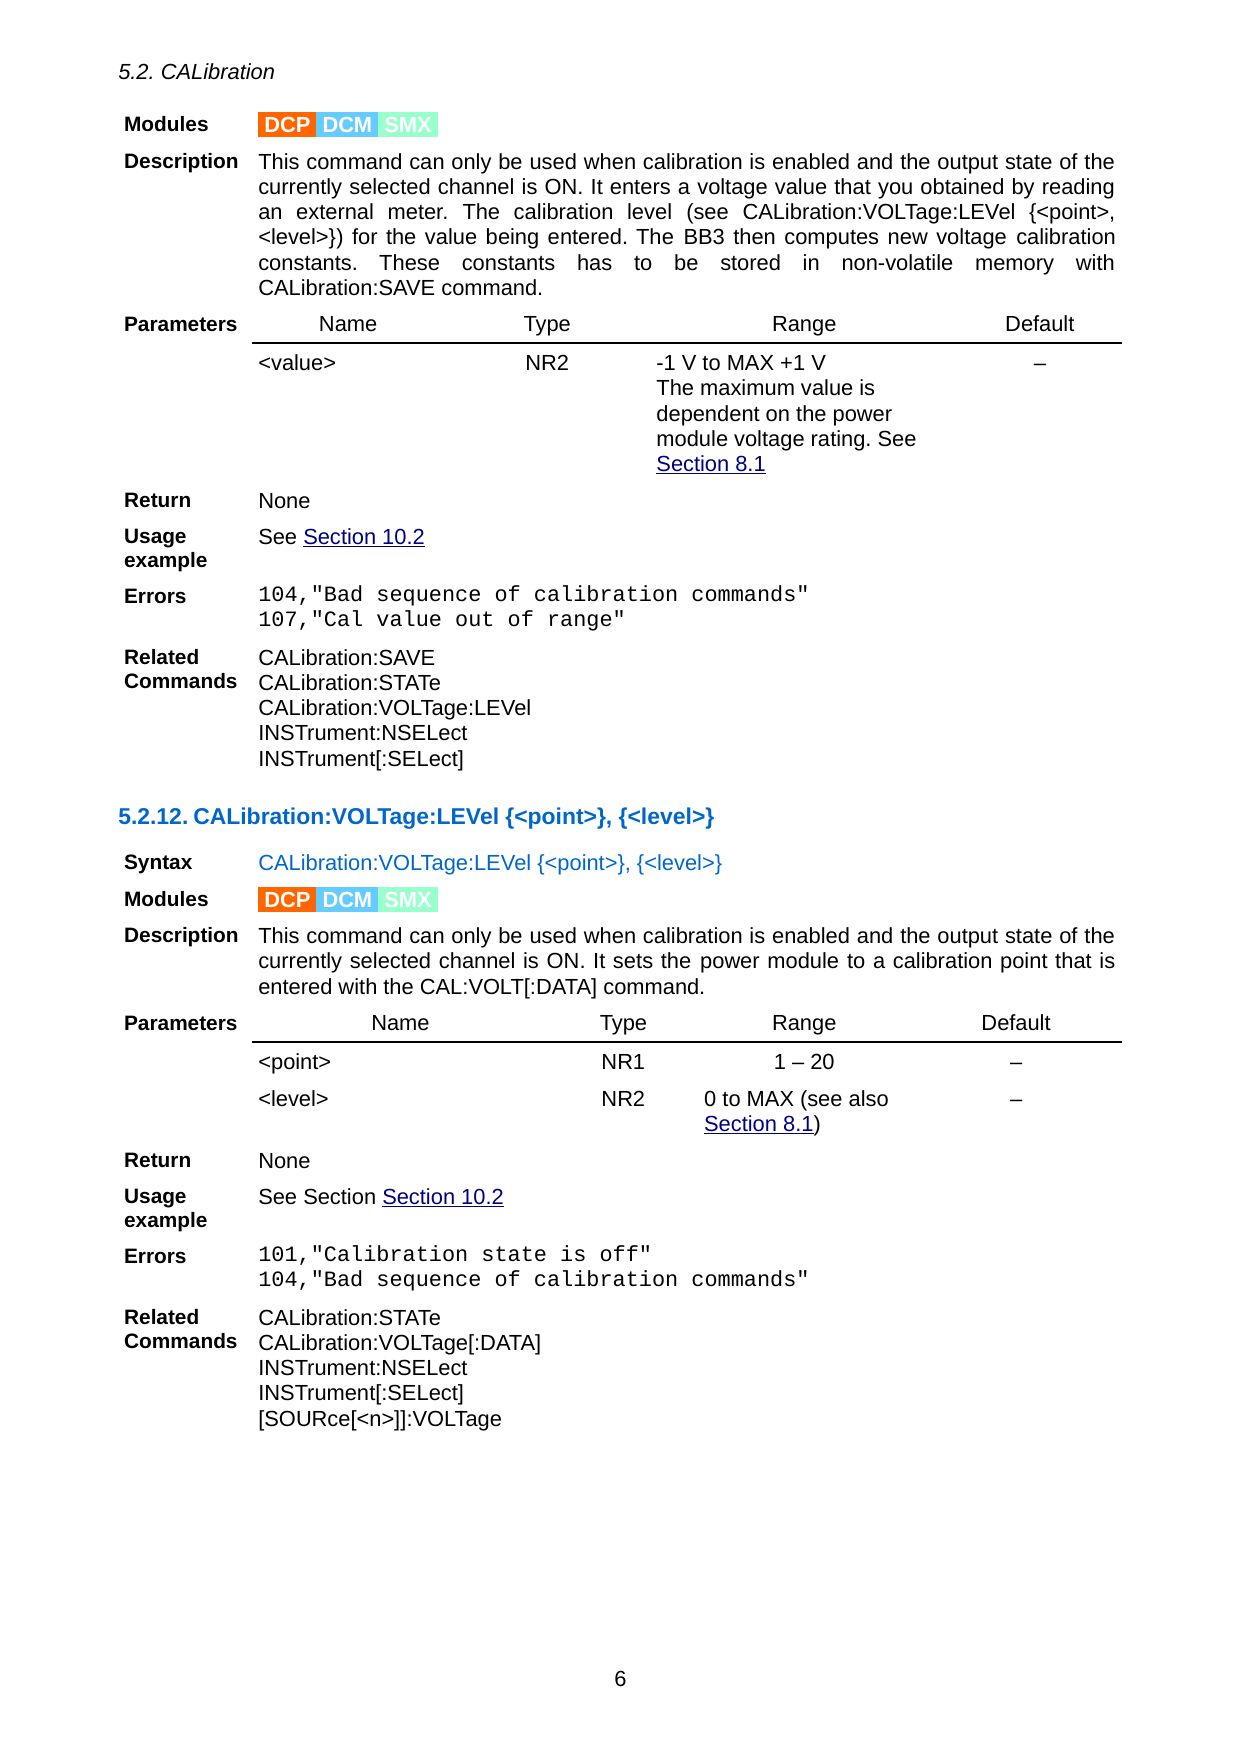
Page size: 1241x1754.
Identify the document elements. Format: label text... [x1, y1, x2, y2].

table_cell Type [548, 1005, 698, 1041]
table_cell Range [650, 306, 958, 342]
table_cell 101,"Calibration state is off" 104,"Bad sequence of calibration commands" [252, 1238, 1122, 1299]
table_cell Usage example [118, 519, 252, 578]
table_cell <level> [252, 1080, 548, 1142]
table_cell Related Commands [118, 639, 252, 776]
table_cell Description [118, 143, 252, 306]
table_cell None [252, 482, 1122, 518]
table_cell Modules [118, 881, 252, 917]
table_cell 0 to MAX (see also Section 8.1) [698, 1080, 910, 1142]
subtitle CALibration:VOLTage:LEVel {<point>}, {<level>} [118, 803, 1122, 829]
table_cell Usage example [118, 1179, 252, 1238]
table_cell Default [958, 306, 1122, 342]
table_cell CALibration:STATe CALibration:VOLTage[:DATA] INSTrument:NSELect INSTrument[:SELect] [SOURce[<n>]]:VOLTage [252, 1299, 1122, 1436]
table_cell Errors [118, 578, 252, 639]
table_cell DCP DCM SMX [252, 881, 1122, 917]
table_cell DCP DCM SMX [252, 106, 1122, 143]
table_cell – [910, 1080, 1122, 1142]
table_header CALibration:VOLTage:LEVel {<point>}, {<level>} [252, 844, 1122, 881]
table_cell Modules [118, 106, 252, 143]
table_cell Description [118, 918, 252, 1004]
table_cell Parameters [118, 1005, 252, 1142]
table_cell – [958, 344, 1122, 482]
table_header Syntax [118, 844, 252, 881]
table_cell NR2 [444, 344, 650, 482]
table_cell See Section 10.2 [252, 519, 1122, 578]
table_cell NR2 [548, 1080, 698, 1142]
table_cell None [252, 1142, 1122, 1178]
table_cell Default [910, 1005, 1122, 1041]
table_cell This command can only be used when calibration is enabled and the output state of the currently selected channel is ON. It enters a voltage value that you obtained by reading an external meter. The calibration level (see CALibration:VOLTage:LEVel {<point>, <level>}) for the value being entered. The BB3 then computes new voltage calibration constants. These constants has to be stored in non-volatile memory with CALibration:SAVE command. [252, 143, 1122, 306]
table_cell Errors [118, 1238, 252, 1299]
table_cell <value> [252, 344, 443, 482]
table_cell Return [118, 482, 252, 518]
table_cell Name [252, 1005, 548, 1041]
table_cell NR1 [548, 1043, 698, 1080]
table_cell – [910, 1043, 1122, 1080]
table_cell This command can only be used when calibration is enabled and the output state of the currently selected channel is ON. It sets the power module to a calibration point that is entered with the CAL:VOLT[:DATA] command. [252, 918, 1122, 1004]
table_cell -1 V to MAX +1 V The maximum value is dependent on the power module voltage rating. See Section 8.1 [650, 344, 958, 482]
table_cell <point> [252, 1043, 548, 1080]
table_cell Range [698, 1005, 910, 1041]
table_cell Type [444, 306, 650, 342]
table_cell Related Commands [118, 1299, 252, 1436]
table_cell CALibration:SAVE CALibration:STATe CALibration:VOLTage:LEVel INSTrument:NSELect INSTrument[:SELect] [252, 639, 1122, 776]
table_cell Parameters [118, 306, 252, 482]
table_cell Name [252, 306, 443, 342]
table_cell 104,"Bad sequence of calibration commands" 107,"Cal value out of range" [252, 578, 1122, 639]
table_cell 1 – 20 [698, 1043, 910, 1080]
table_cell Return [118, 1142, 252, 1178]
table_cell See Section Section 10.2 [252, 1179, 1122, 1238]
